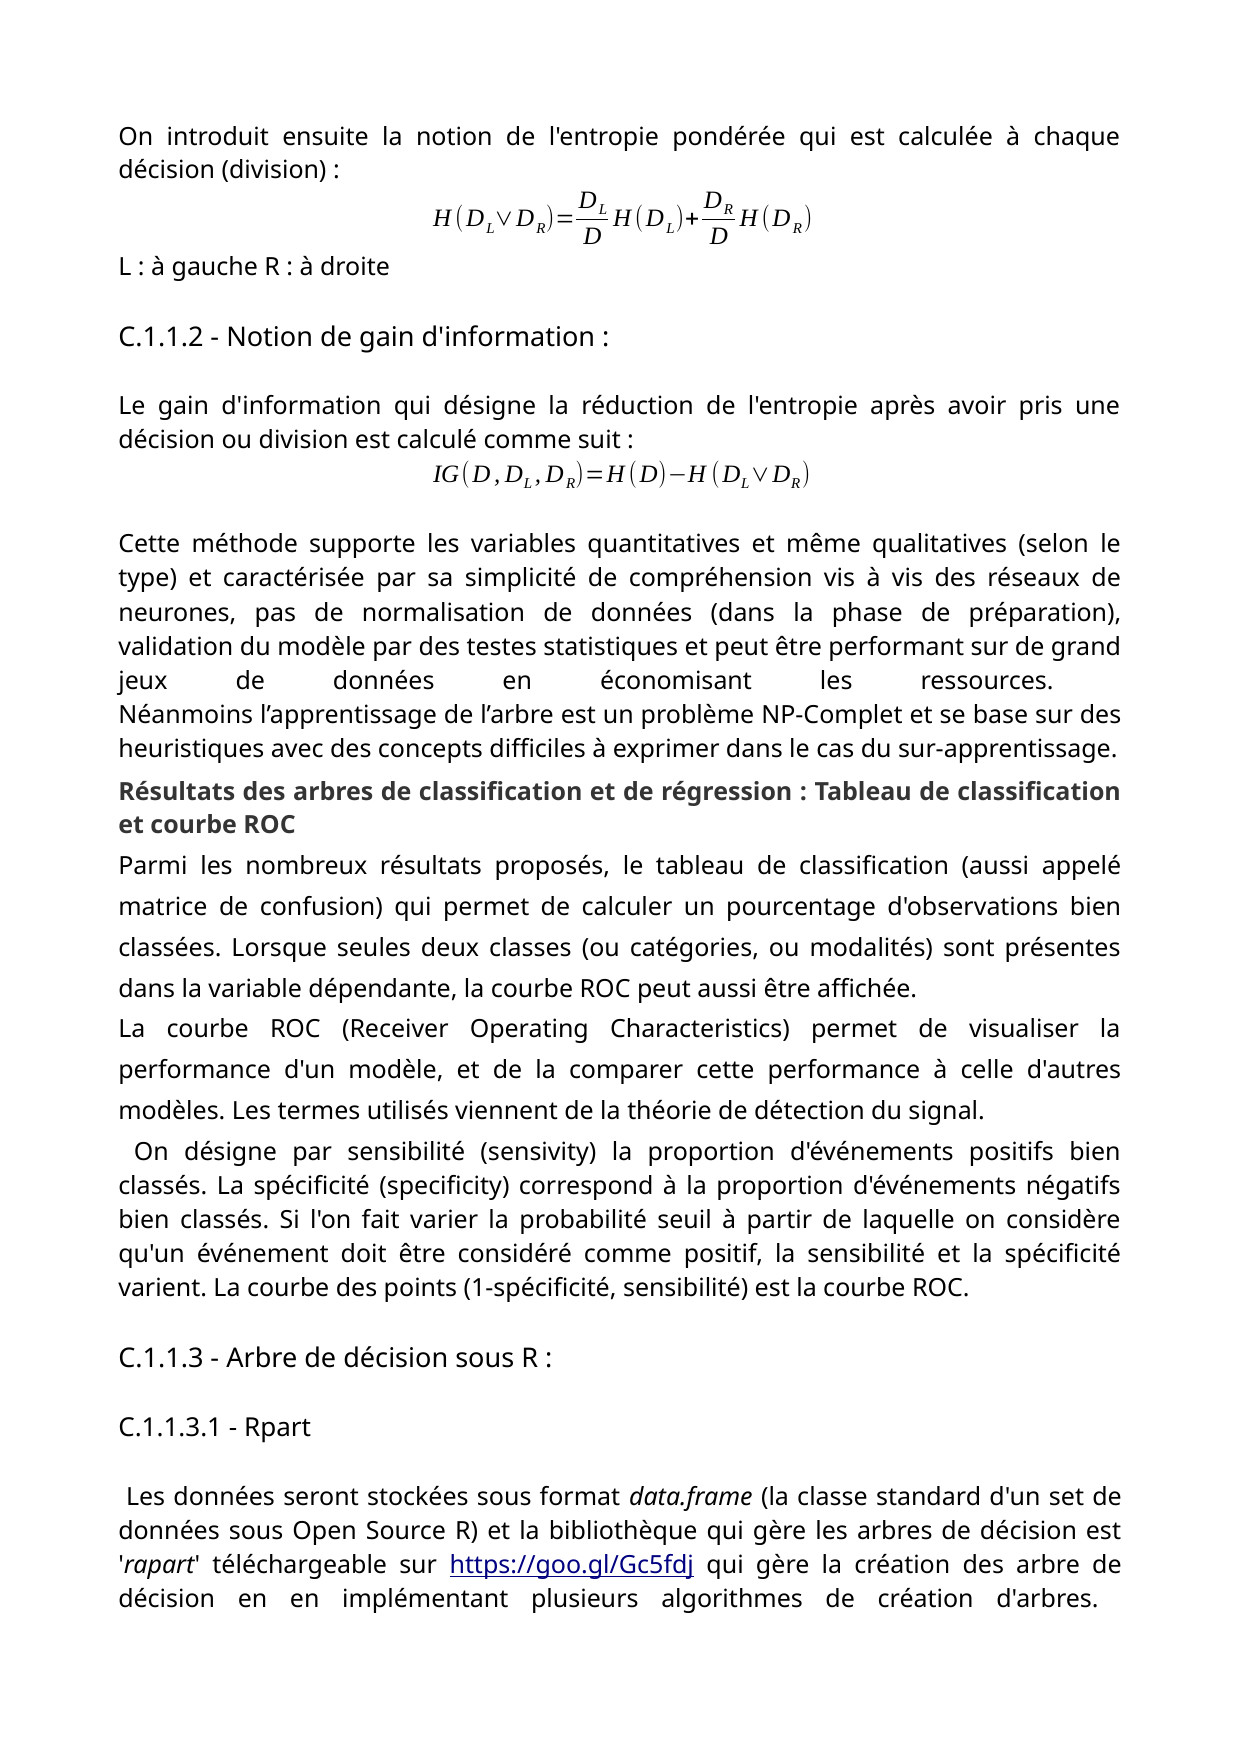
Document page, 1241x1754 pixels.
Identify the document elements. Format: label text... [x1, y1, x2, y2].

text L : à gauche R : à droite [118, 249, 1122, 283]
text La courbe ROC (Receiver Operating Characteristics) permet de visualiser la performance d'un modèle, et de la comparer cette performance à celle d'autres modèles. Les termes utilisés viennent de la théorie de détection du signal. [118, 1011, 1122, 1127]
text Parmi les nombreux résultats proposés, le tableau de classification (aussi appelé matrice de confusion) qui permet de calculer un pourcentage d'observations bien classées. Lorsque seules deux classes (ou catégories, ou modalités) sont présentes dans la variable dépendante, la courbe ROC peut aussi être affichée. [118, 848, 1122, 1004]
text Cette méthode supporte les variables quantitatives et même qualitatives (selon le type) et caractérisée par sa simplicité de compréhension vis à vis des réseaux de neurones, pas de normalisation de données (dans la phase de préparation), validation du modèle par des testes statistiques et peut être performant sur de grand jeux de données en économisant les ressources. Néanmoins l’apprentissage de l’arbre est un problème NP-Complet et se base sur des heuristiques avec des concepts difficiles à exprimer dans le cas du sur-apprentissage. [118, 526, 1122, 764]
text On introduit ensuite la notion de l'entropie pondérée qui est calculée à chaque décision (division) : [118, 118, 1122, 186]
subtitle Résultats des arbres de classification et de régression : Tableau de classification et courbe ROC [118, 773, 1122, 841]
text Le gain d'information qui désigne la réduction de l'entropie après avoir pris une décision ou division est calculé comme suit : [118, 388, 1122, 456]
text Les données seront stockées sous format data.frame (la classe standard d'un set de données sous Open Source R) et la bibliothèque qui gère les arbres de décision est 'rapart' téléchargeable sur https://goo.gl/Gc5fdj qui gère la création des arbre de décision en en implémentant plusieurs algorithmes de création d'arbres. [118, 1478, 1122, 1615]
text C.1.1.2 - Notion de gain d'information : [118, 317, 1122, 354]
text C.1.1.3.1 - Rpart [118, 1409, 1122, 1444]
text On désigne par sensibilité (sensivity) la proportion d'événements positifs bien classés. La spécificité (specificity) correspond à la proportion d'événements négatifs bien classés. Si l'on fait varier la probabilité seuil à partir de laquelle on considère qu'un événement doit être considéré comme positif, la sensibilité et la spécificité varient. La courbe des points (1-spécificité, sensibilité) est la courbe ROC. [118, 1134, 1122, 1304]
text C.1.1.3 - Arbre de décision sous R : [118, 1338, 1122, 1375]
